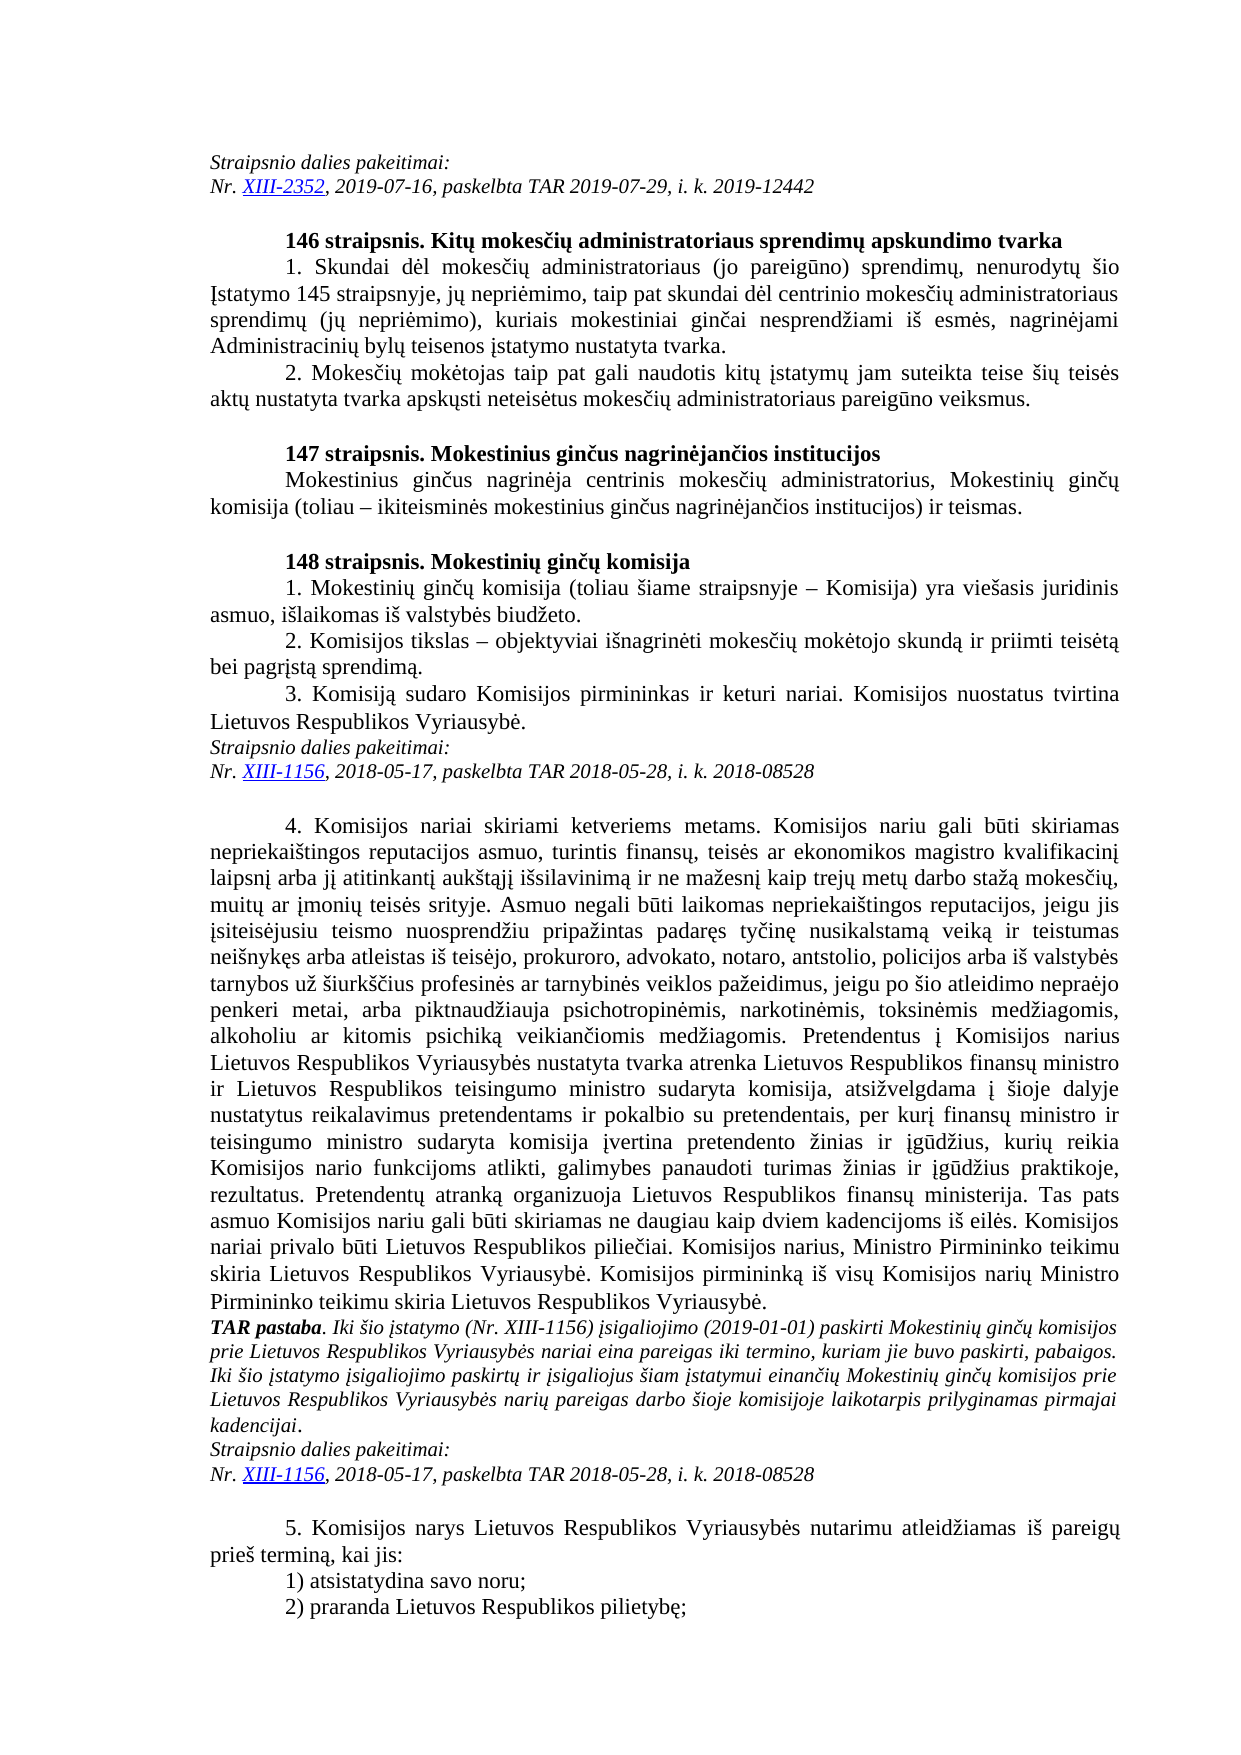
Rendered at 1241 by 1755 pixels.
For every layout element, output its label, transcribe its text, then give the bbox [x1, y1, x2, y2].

text Mokestinius ginčus nagrinėja centrinis mokesčių administratorius, Mokestinių ginčų komisija (toliau – ikiteisminės mokestinius ginčus nagrinėjančios institucijos) ir teismas. [210, 466, 1120, 519]
text 4. Komisijos nariai skiriami ketveriems metams. Komisijos nariu gali būti skiriamas nepriekaištingos reputacijos asmuo, turintis finansų, teisės ar ekonomikos magistro kvalifikacinį laipsnį arba jį atitinkantį aukštąjį išsilavinimą ir ne mažesnį kaip trejų metų darbo stažą mokesčių, muitų ar įmonių teisės srityje. Asmuo negali būti laikomas nepriekaištingos reputacijos, jeigu jis įsiteisėjusiu teismo nuosprendžiu pripažintas padaręs tyčinę nusikalstamą veiką ir teistumas neišnykęs arba atleistas iš teisėjo, prokuroro, advokato, notaro, antstolio, policijos arba iš valstybės tarnybos už šiurkščius profesinės ar tarnybinės veiklos pažeidimus, jeigu po šio atleidimo nepraėjo penkeri metai, arba piktnaudžiauja psichotropinėmis, narkotinėmis, toksinėmis medžiagomis, alkoholiu ar kitomis psichiką veikiančiomis medžiagomis. Pretendentus į Komisijos narius Lietuvos Respublikos Vyriausybės nustatyta tvarka atrenka Lietuvos Respublikos finansų ministro ir Lietuvos Respublikos teisingumo ministro sudaryta komisija, atsižvelgdama į šioje dalyje nustatytus reikalavimus pretendentams ir pokalbio su pretendentais, per kurį finansų ministro ir teisingumo ministro sudaryta komisija įvertina pretendento žinias ir įgūdžius, kurių reikia Komisijos nario funkcijoms atlikti, galimybes panaudoti turimas žinias ir įgūdžius praktikoje, rezultatus. Pretendentų atranką organizuoja Lietuvos Respublikos finansų ministerija. Tas pats asmuo Komisijos nariu gali būti skiriamas ne daugiau kaip dviem kadencijoms iš eilės. Komisijos nariai privalo būti Lietuvos Respublikos piliečiai. Komisijos narius, Ministro Pirmininko teikimu skiria Lietuvos Respublikos Vyriausybė. Komisijos pirmininką iš visų Komisijos narių Ministro Pirmininko teikimu skiria Lietuvos Respublikos Vyriausybė. [210, 812, 1120, 1315]
text 1. Skundai dėl mokesčių administratoriaus (jo pareigūno) sprendimų, nenurodytų šio Įstatymo 145 straipsnyje, jų nepriėmimo, taip pat skundai dėl centrinio mokesčių administratoriaus sprendimų (jų nepriėmimo), kuriais mokestiniai ginčai nesprendžiami iš esmės, nagrinėjami Administracinių bylų teisenos įstatymo nustatyta tvarka. [210, 253, 1120, 359]
text 2. Komisijos tikslas – objektyviai išnagrinėti mokesčių mokėtojo skundą ir priimti teisėtą bei pagrįstą sprendimą. [210, 627, 1120, 680]
text Nr. XIII-1156, 2018-05-17, paskelbta TAR 2018-05-28, i. k. 2018-08528 [210, 759, 1120, 783]
text Straipsnio dalies pakeitimai: [210, 150, 1120, 174]
text Straipsnio dalies pakeitimai: [210, 735, 1120, 759]
text Nr. XIII-1156, 2018-05-17, paskelbta TAR 2018-05-28, i. k. 2018-08528 [210, 1461, 1120, 1486]
text Straipsnio dalies pakeitimai: [210, 1437, 1120, 1461]
text 5. Komisijos narys Lietuvos Respublikos Vyriausybės nutarimu atleidžiamas iš pareigų prieš terminą, kai jis: [210, 1514, 1120, 1567]
text 1) atsistatydina savo noru; [210, 1567, 1120, 1593]
text 1. Mokestinių ginčų komisija (toliau šiame straipsnyje – Komisija) yra viešasis juridinis asmuo, išlaikomas iš valstybės biudžeto. [210, 574, 1120, 627]
text 148 straipsnis. Mokestinių ginčų komisija [210, 548, 1120, 574]
text 2. Mokesčių mokėtojas taip pat gali naudotis kitų įstatymų jam suteikta teise šių teisės aktų nustatyta tvarka apskųsti neteisėtus mokesčių administratoriaus pareigūno veiksmus. [210, 359, 1120, 411]
text Nr. XIII-2352, 2019-07-16, paskelbta TAR 2019-07-29, i. k. 2019-12442 [210, 174, 1120, 198]
text 2) praranda Lietuvos Respublikos pilietybę; [210, 1593, 1120, 1620]
text TAR pastaba. Iki šio įstatymo (Nr. XIII-1156) įsigaliojimo (2019-01-01) paskirti Mokestinių ginčų komisijos prie Lietuvos Respublikos Vyriausybės nariai eina pareigas iki termino, kuriam jie buvo paskirti, pabaigos. Iki šio įstatymo įsigaliojimo paskirtų ir įsigaliojus šiam įstatymui einančių Mokestinių ginčų komisijos prie Lietuvos Respublikos Vyriausybės narių pareigas darbo šioje komisijoje laikotarpis prilyginamas pirmajai kadencijai. [210, 1315, 1120, 1437]
text 147 straipsnis. Mokestinius ginčus nagrinėjančios institucijos [210, 440, 1120, 466]
text 146 straipsnis. Kitų mokesčių administratoriaus sprendimų apskundimo tvarka [285, 227, 1120, 253]
text 3. Komisiją sudaro Komisijos pirmininkas ir keturi nariai. Komisijos nuostatus tvirtina Lietuvos Respublikos Vyriausybė. [210, 680, 1120, 735]
